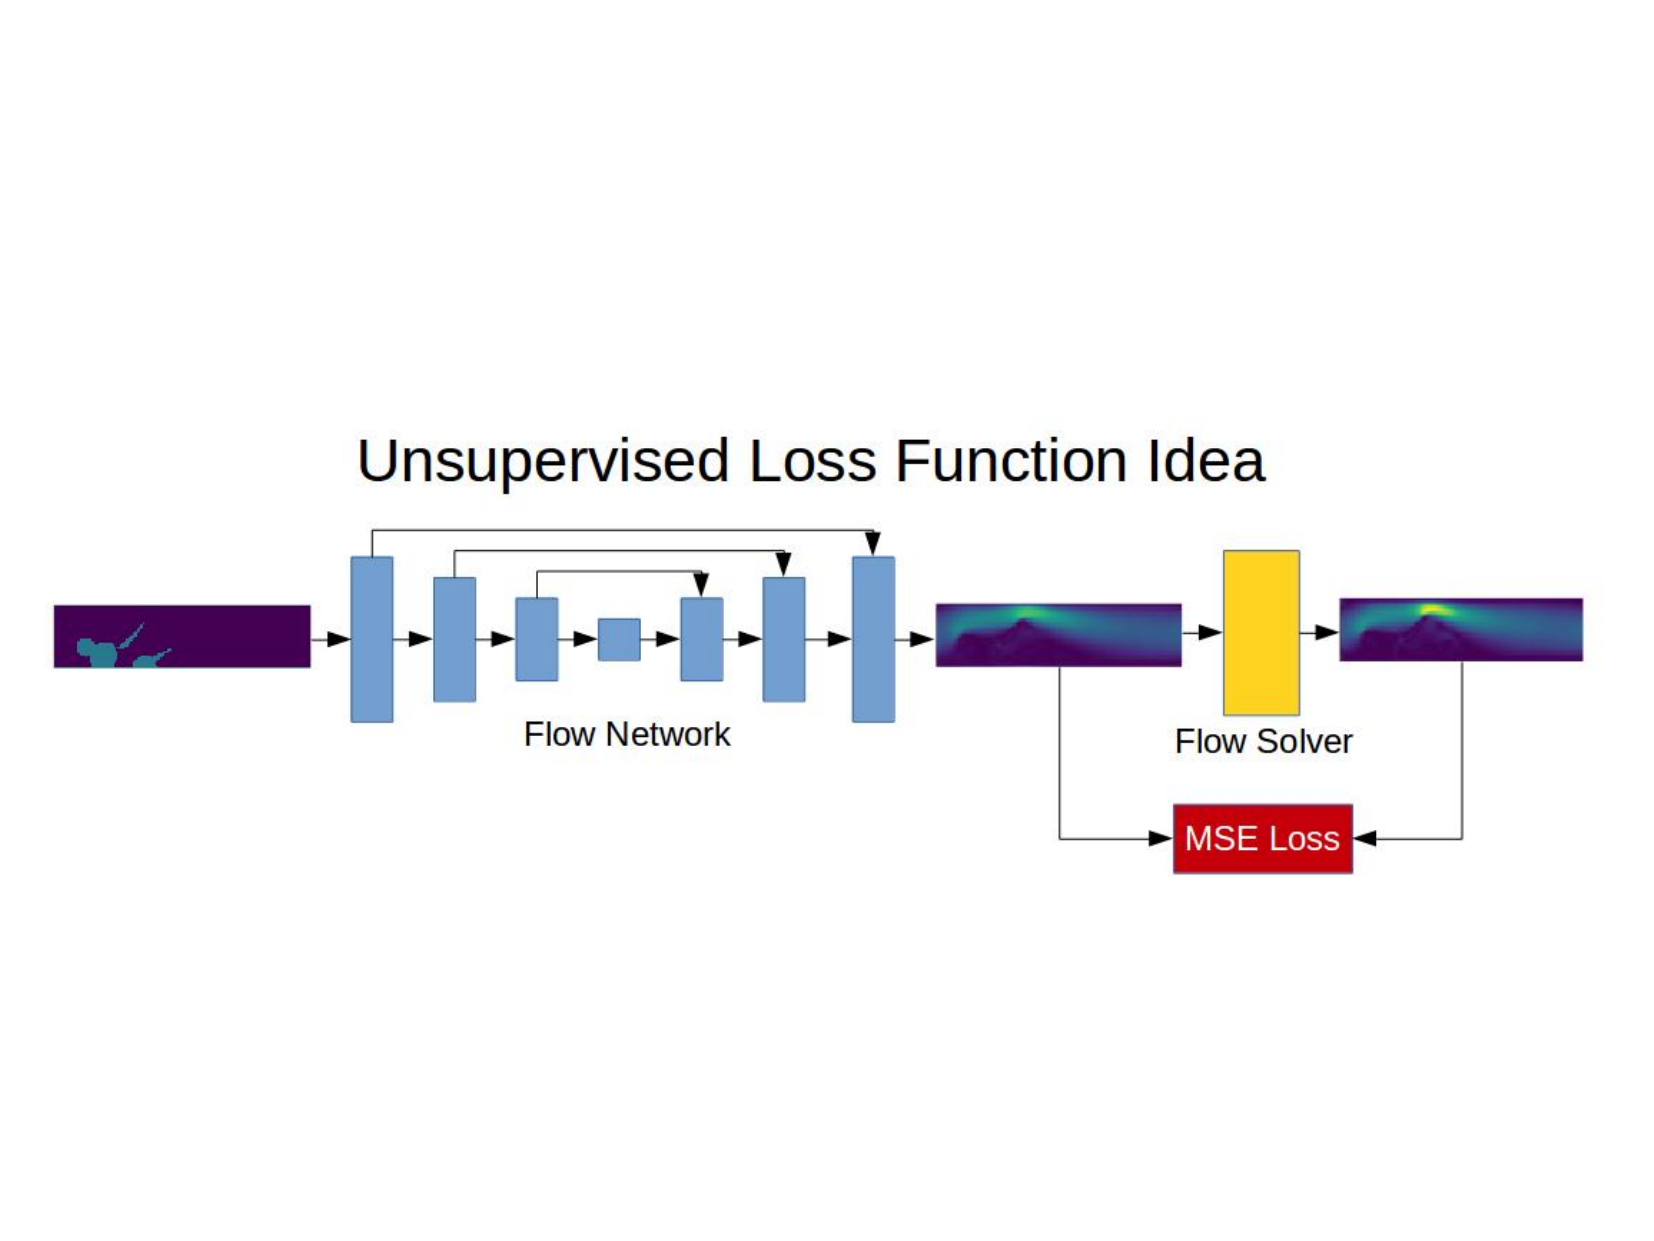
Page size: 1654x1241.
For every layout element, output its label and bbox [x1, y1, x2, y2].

picture [0, 304, 1654, 1066]
